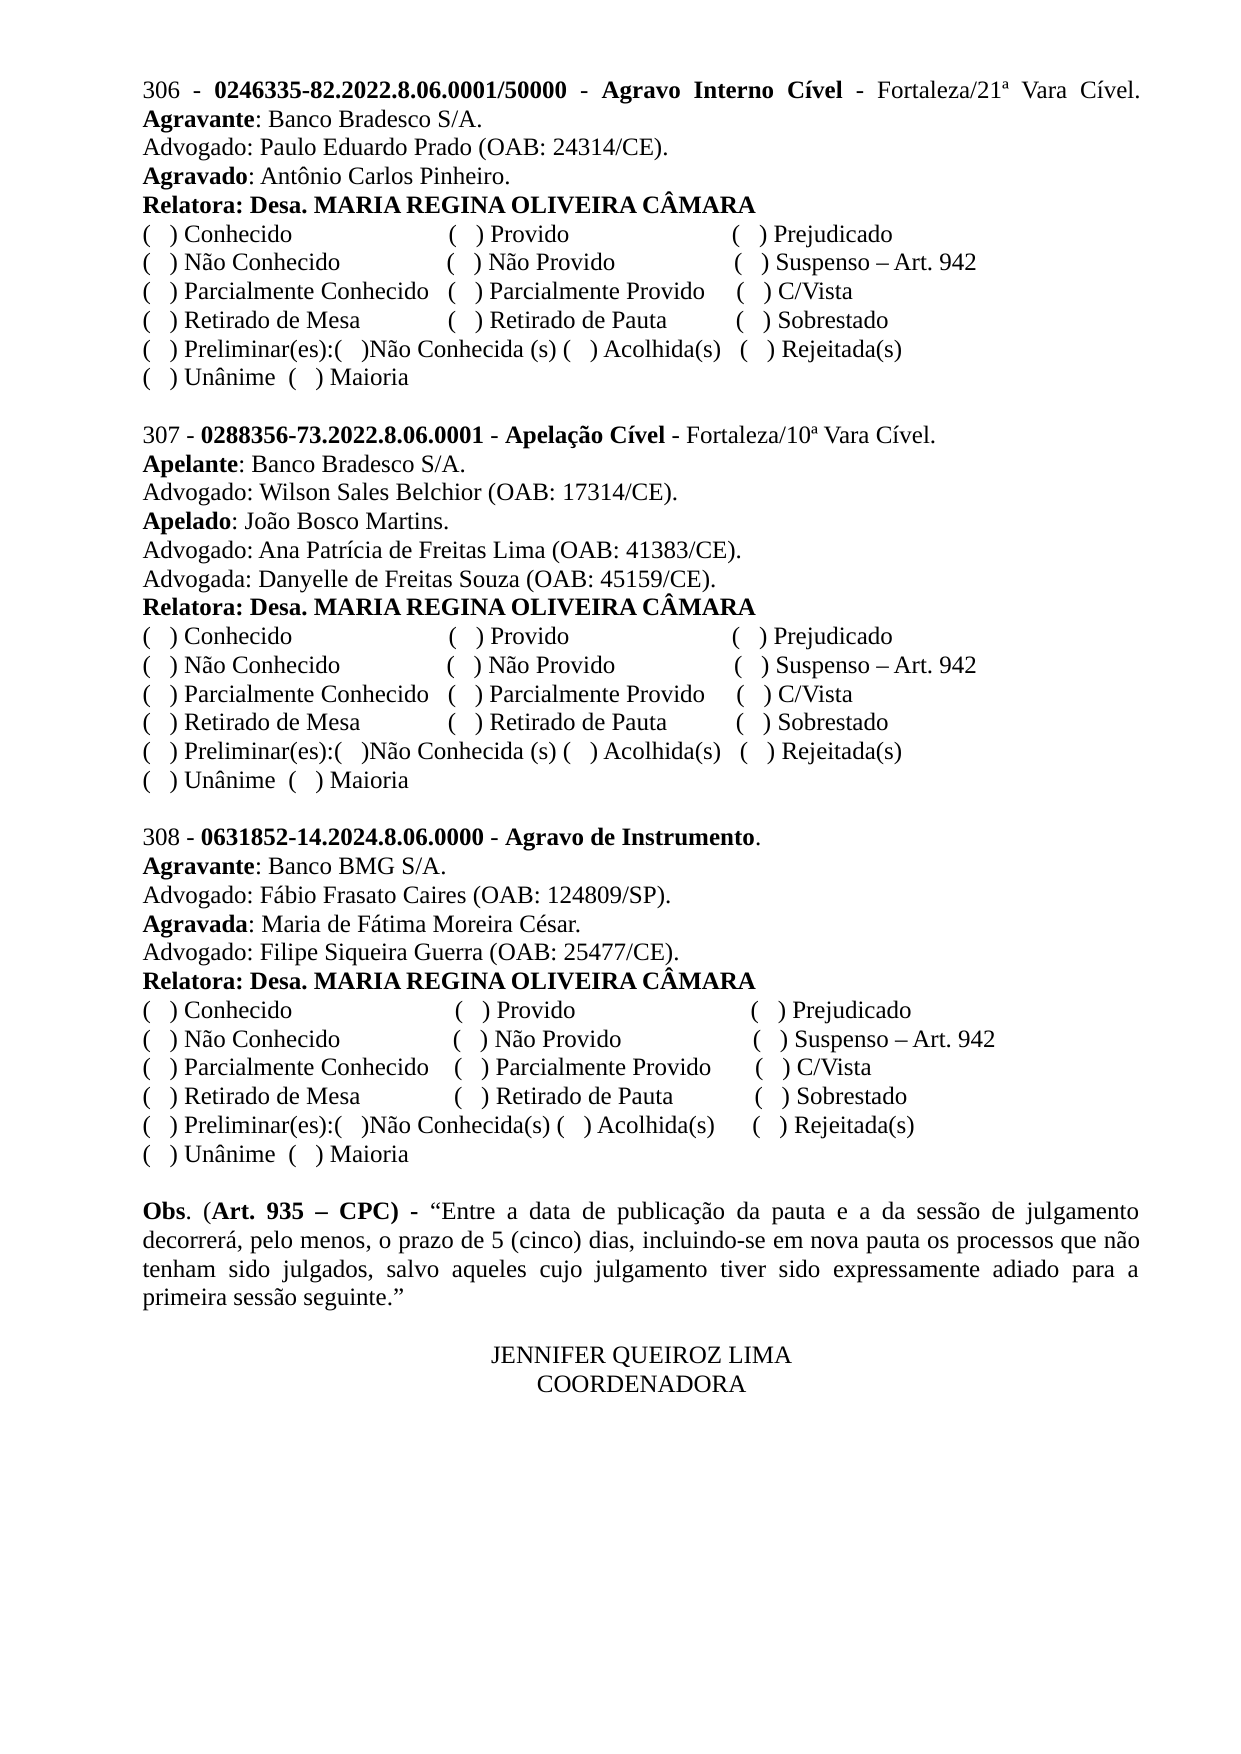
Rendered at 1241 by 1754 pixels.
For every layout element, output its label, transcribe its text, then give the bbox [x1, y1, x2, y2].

text ( ) Não Conhecido ( ) Não Provido ( ) Suspenso – Art. 942 [142, 247, 1158, 276]
text ( ) Retirado de Mesa ( ) Retirado de Pauta ( ) Sobrestado [142, 1081, 1158, 1110]
text Advogada: Danyelle de Freitas Souza (OAB: 45159/CE). [142, 564, 1141, 592]
text Relatora: Desa. MARIA REGINA OLIVEIRA CÂMARA [142, 966, 1141, 995]
text Agravado: Antônio Carlos Pinheiro. [142, 161, 1141, 190]
text ( ) Parcialmente Conhecido ( ) Parcialmente Provido ( ) C/Vista [142, 276, 1158, 305]
text Obs. (Art. 935 – CPC) - “Entre a data de publicação da pauta e a da sessão de julgamento decorrerá, pelo menos, o prazo de 5 (cinco) dias, incluindo-se em nova pauta os processos que não tenham sido julgados, salvo aqueles cujo julgamento tiver sido expressamente adiado para a primeira sessão seguinte.” [142, 1196, 1141, 1311]
text Agravante: Banco BMG S/A. [142, 851, 1141, 880]
text ( ) Não Conhecido ( ) Não Provido ( ) Suspenso – Art. 942 [142, 1024, 1158, 1052]
text Agravada: Maria de Fátima Moreira César. [142, 909, 1141, 937]
text ( ) Conhecido ( ) Provido ( ) Prejudicado [142, 219, 1141, 247]
text ( ) Não Conhecido ( ) Não Provido ( ) Suspenso – Art. 942 [142, 650, 1158, 679]
text Relatora: Desa. MARIA REGINA OLIVEIRA CÂMARA [142, 592, 1141, 621]
text ( ) Unânime ( ) Maioria [142, 362, 1158, 391]
text Advogado: Fábio Frasato Caires (OAB: 124809/SP). [142, 880, 1141, 909]
text ( ) Unânime ( ) Maioria [142, 1139, 1158, 1167]
text Advogado: Wilson Sales Belchior (OAB: 17314/CE). [142, 477, 1141, 506]
text ( ) Unânime ( ) Maioria [142, 765, 1158, 794]
text JENNIFER QUEIROZ LIMA [142, 1340, 1141, 1369]
text 306 - 0246335-82.2022.8.06.0001/50000 - Agravo Interno Cível - Fortaleza/21ª Vara Cível. Agravante: Banco Bradesco S/A. [142, 75, 1141, 132]
text ( ) Preliminar(es):( )Não Conhecida (s) ( ) Acolhida(s) ( ) Rejeitada(s) [142, 736, 1158, 765]
text ( ) Conhecido ( ) Provido ( ) Prejudicado [142, 995, 1141, 1024]
text 307 - 0288356-73.2022.8.06.0001 - Apelação Cível - Fortaleza/10ª Vara Cível. [142, 420, 1141, 449]
text ( ) Retirado de Mesa ( ) Retirado de Pauta ( ) Sobrestado [142, 707, 1158, 736]
text ( ) Preliminar(es):( )Não Conhecida(s) ( ) Acolhida(s) ( ) Rejeitada(s) [142, 1110, 1158, 1139]
text ( ) Parcialmente Conhecido ( ) Parcialmente Provido ( ) C/Vista [142, 1052, 1158, 1081]
text 308 - 0631852-14.2024.8.06.0000 - Agravo de Instrumento. [142, 822, 1141, 851]
text ( ) Parcialmente Conhecido ( ) Parcialmente Provido ( ) C/Vista [142, 679, 1158, 707]
text ( ) Retirado de Mesa ( ) Retirado de Pauta ( ) Sobrestado [142, 305, 1158, 334]
text Advogado: Filipe Siqueira Guerra (OAB: 25477/CE). [142, 937, 1141, 966]
text Apelado: João Bosco Martins. [142, 506, 1141, 535]
text Advogado: Ana Patrícia de Freitas Lima (OAB: 41383/CE). [142, 535, 1141, 564]
text Relatora: Desa. MARIA REGINA OLIVEIRA CÂMARA [142, 190, 1141, 219]
text Advogado: Paulo Eduardo Prado (OAB: 24314/CE). [142, 132, 1141, 161]
text ( ) Preliminar(es):( )Não Conhecida (s) ( ) Acolhida(s) ( ) Rejeitada(s) [142, 334, 1158, 362]
text ( ) Conhecido ( ) Provido ( ) Prejudicado [142, 621, 1141, 650]
text COORDENADORA [142, 1369, 1141, 1397]
text Apelante: Banco Bradesco S/A. [142, 449, 1141, 477]
